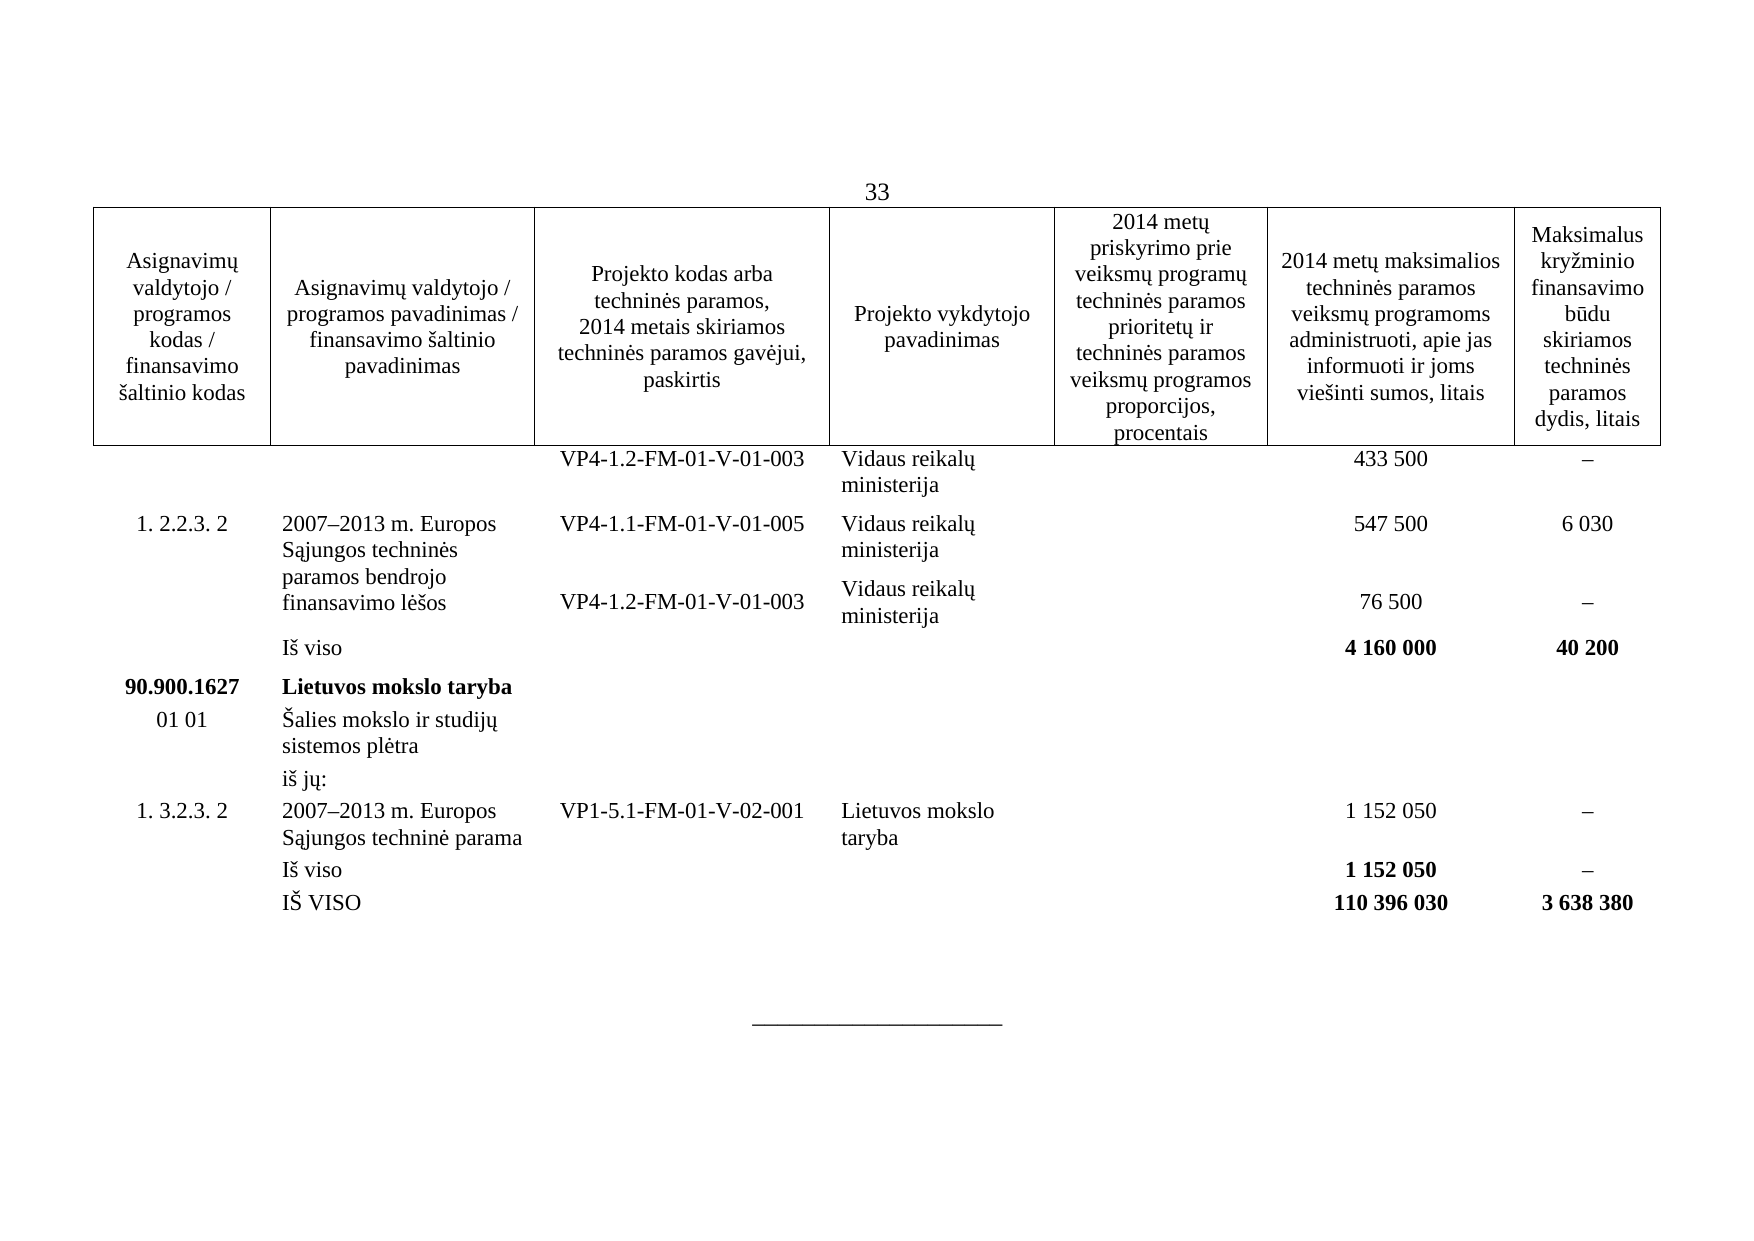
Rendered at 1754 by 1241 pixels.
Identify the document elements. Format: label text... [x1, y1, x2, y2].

table_cell [1054, 634, 1267, 667]
table_cell [1054, 765, 1267, 797]
table_cell [830, 889, 1054, 921]
table_cell [1054, 889, 1267, 921]
table_cell [830, 856, 1054, 889]
table_cell 2007–2013 m. Europos Sąjungos techninė parama [271, 797, 534, 856]
table_cell 110 396 030 [1267, 889, 1514, 921]
table_cell [1054, 667, 1267, 706]
table_cell VP4-1.2-FM-01-V-01-003 [534, 446, 830, 504]
table_cell [1514, 706, 1661, 765]
table_cell iš jų: [271, 765, 534, 797]
table_cell Iš viso [271, 856, 534, 889]
table_cell 90.900.1627 [94, 667, 271, 706]
table_cell [534, 634, 830, 667]
table_cell [1514, 765, 1661, 797]
text –––––––––––––––––––– [118, 1008, 1636, 1036]
table_cell [534, 856, 830, 889]
table_cell [830, 634, 1054, 667]
table_cell 6 030 – [1514, 504, 1661, 634]
table_cell [534, 765, 830, 797]
table_cell – [1514, 446, 1661, 504]
table_cell [534, 706, 830, 765]
table_cell 1. 3.2.3. 2 [94, 797, 271, 856]
table_cell 4 160 000 [1267, 634, 1514, 667]
table_cell Vidaus reikalų ministerija Vidaus reikalų ministerija [830, 504, 1054, 634]
table_cell [94, 446, 271, 504]
table_cell Šalies mokslo ir studijų sistemos plėtra [271, 706, 534, 765]
table_cell Lietuvos mokslo taryba [830, 797, 1054, 856]
table_header Asignavimų valdytojo / programos pavadinimas / finansavimo šaltinio pavadinimas [271, 208, 534, 445]
table_cell Vidaus reikalų ministerija [830, 446, 1054, 504]
table_cell [1514, 667, 1661, 706]
table_header Maksimalus kryžminio finansavimo būdu skiriamos techninės paramos dydis, litais [1515, 208, 1660, 445]
table_cell Iš viso [271, 634, 534, 667]
table_cell VP4-1.1-FM-01-V-01-005 VP4-1.2-FM-01-V-01-003 [534, 504, 830, 634]
table_cell Lietuvos mokslo taryba [271, 667, 534, 706]
table_cell [94, 634, 271, 667]
table_cell 1 152 050 [1267, 797, 1514, 856]
table_cell [534, 667, 830, 706]
table_cell 1 152 050 [1267, 856, 1514, 889]
table_cell 01 01 [94, 706, 271, 765]
table_cell 547 500 76 500 [1267, 504, 1514, 634]
table_header Projekto vykdytojo pavadinimas [830, 208, 1054, 445]
table_header Projekto kodas arba techninės paramos, 2014 metais skiriamos techninės paramos gavėjui, paskirtis [535, 208, 829, 445]
table_cell [94, 889, 271, 921]
table_cell [1054, 504, 1267, 634]
table_cell [94, 856, 271, 889]
table_cell [1267, 667, 1514, 706]
table_cell [830, 706, 1054, 765]
table_header 2014 metų maksimalios techninės paramos veiksmų programoms administruoti, apie jas informuoti ir joms viešinti sumos, litais [1268, 208, 1514, 445]
table_header Asignavimų valdytojo / programos kodas / finansavimo šaltinio kodas [94, 208, 270, 445]
table_cell [1054, 797, 1267, 856]
table_cell 433 500 [1267, 446, 1514, 504]
table_cell [1267, 765, 1514, 797]
table_cell 40 200 [1514, 634, 1661, 667]
table_cell [1054, 446, 1267, 504]
table_cell – [1514, 797, 1661, 856]
table_cell – [1514, 856, 1661, 889]
table_cell [94, 765, 271, 797]
table_cell IŠ VISO [271, 889, 534, 921]
table_cell 3 638 380 [1514, 889, 1661, 921]
table_cell 1. 2.2.3. 2 [94, 504, 271, 634]
table_cell [1267, 706, 1514, 765]
table_cell 2007–2013 m. Europos Sąjungos techninės paramos bendrojo finansavimo lėšos [271, 504, 534, 634]
table_cell VP1-5.1-FM-01-V-02-001 [534, 797, 830, 856]
table_cell [830, 765, 1054, 797]
table_cell [1054, 706, 1267, 765]
table_cell [271, 446, 534, 504]
table_cell [830, 667, 1054, 706]
table_cell [1054, 856, 1267, 889]
table_cell [534, 889, 830, 921]
table_header 2014 metų priskyrimo prie veiksmų programų techninės paramos prioritetų ir techninės paramos veiksmų programos proporcijos, procentais [1055, 208, 1267, 445]
